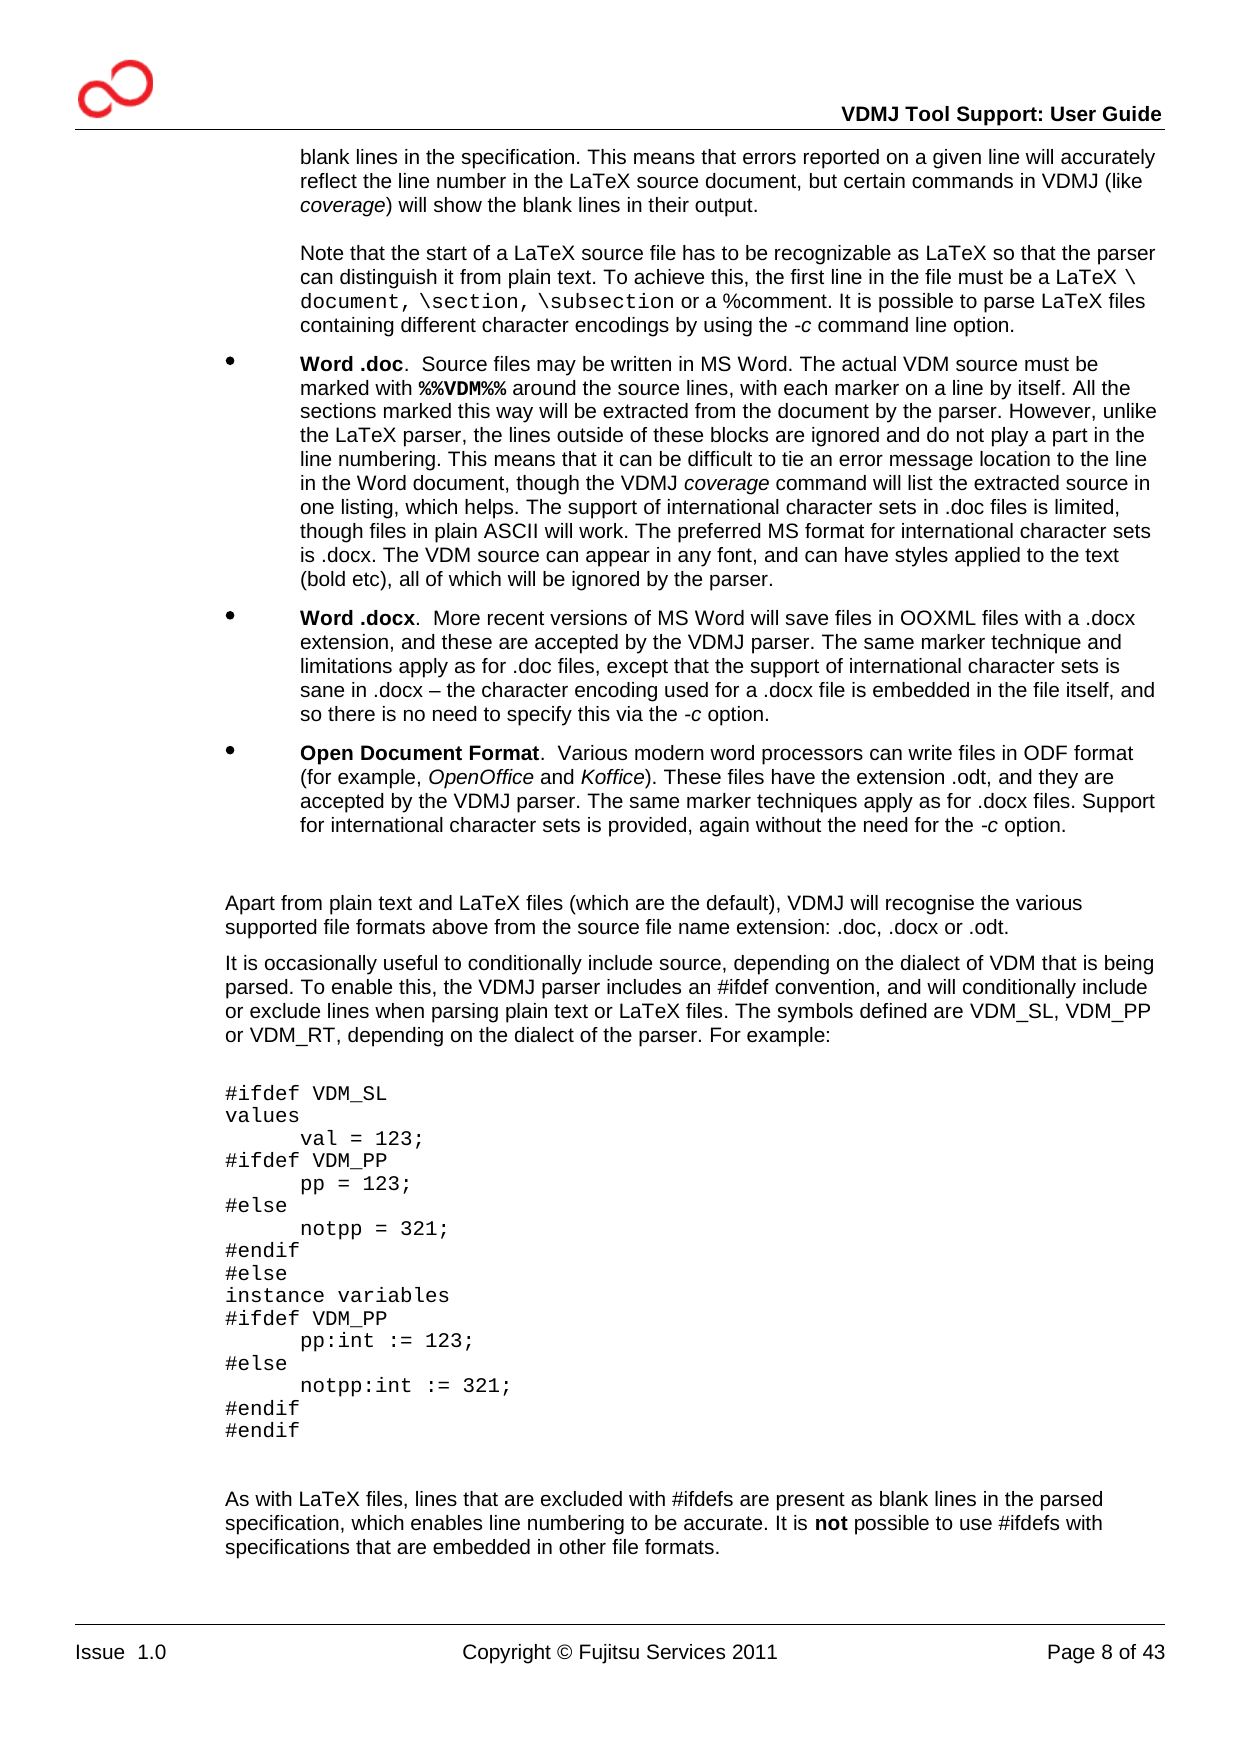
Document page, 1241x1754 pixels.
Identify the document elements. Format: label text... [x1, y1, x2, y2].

text #ifdef VDM_PP [225, 1307, 1165, 1330]
list Word .doc. Source files may be written in MS Word. The actual VDM source must be marked with %%VDM%% around the source lines, with each marker on a line by itself. All the sections marked this way will be extracted from the document by the parser. However, unlike the LaTeX parser, the lines outside of these blocks are ignored and do not play a part in the line numbering. This means that it can be difficult to tie an error message location to the line in the Word document, though the VDMJ coverage command will list the extracted source in one listing, which helps. The support of international character sets in .doc files is limited, though files in plain ASCII will work. The preferred MS format for international character sets is .docx. The VDM source can appear in any font, and can have styles applied to the text (bold etc), all of which will be ignored by the parser. [225, 352, 1165, 591]
text #endif [225, 1420, 1165, 1442]
text It is occasionally useful to conditionally include source, depending on the dialect of VDM that is being parsed. To enable this, the VDMJ parser includes an #ifdef convention, and will conditionally include or exclude lines when parsing plain text or LaTeX files. The symbols defined are VDM_SL, VDM_PP or VDM_RT, depending on the dialect of the parser. For example: [225, 951, 1165, 1047]
text Apart from plain text and LaTeX files (which are the default), VDMJ will recognise the various supported file formats above from the source file name extension: .doc, .docx or .odt. [225, 891, 1165, 939]
text #else [225, 1352, 1165, 1375]
text #else [225, 1262, 1165, 1285]
picture [78, 52, 153, 128]
text values [225, 1105, 1165, 1127]
text val = 123; [225, 1127, 1165, 1150]
list Open Document Format. Various modern word processors can write files in ODF format (for example, OpenOffice and Koffice). These files have the extension .odt, and they are accepted by the VDMJ parser. The same marker techniques apply as for .docx files. Support for international character sets is provided, again without the need for the -c option. [225, 741, 1165, 837]
text #ifdef VDM_PP [225, 1150, 1165, 1172]
text notpp:int := 321; [225, 1375, 1165, 1397]
text pp = 123; [225, 1172, 1165, 1195]
list blank lines in the specification. This means that errors reported on a given line will accurately reflect the line number in the LaTeX source document, but certain commands in VDMJ (like coverage) will show the blank lines in their output. Note that the start of a LaTeX source file has to be recognizable as LaTeX so that the parser can distinguish it from plain text. To achieve this, the first line in the file must be a LaTeX \document, \section, \subsection or a %comment. It is possible to parse LaTeX files containing different character encodings by using the -c command line option. [225, 145, 1165, 337]
text #ifdef VDM_SL [225, 1082, 1165, 1105]
text #else [225, 1195, 1165, 1217]
text instance variables [225, 1285, 1165, 1307]
text pp:int := 123; [225, 1330, 1165, 1352]
text notpp = 321; [225, 1217, 1165, 1240]
text As with LaTeX files, lines that are excluded with #ifdefs are present as blank lines in the parsed specification, which enables line numbering to be accurate. It is not possible to use #ifdefs with specifications that are embedded in other file formats. [225, 1487, 1165, 1559]
text #endif [225, 1240, 1165, 1262]
list Word .docx. More recent versions of MS Word will save files in OOXML files with a .docx extension, and these are accepted by the VDMJ parser. The same marker technique and limitations apply as for .doc files, except that the support of international character sets is sane in .docx – the character encoding used for a .docx file is embedded in the file itself, and so there is no need to specify this via the -c option. [225, 606, 1165, 726]
text #endif [225, 1397, 1165, 1420]
